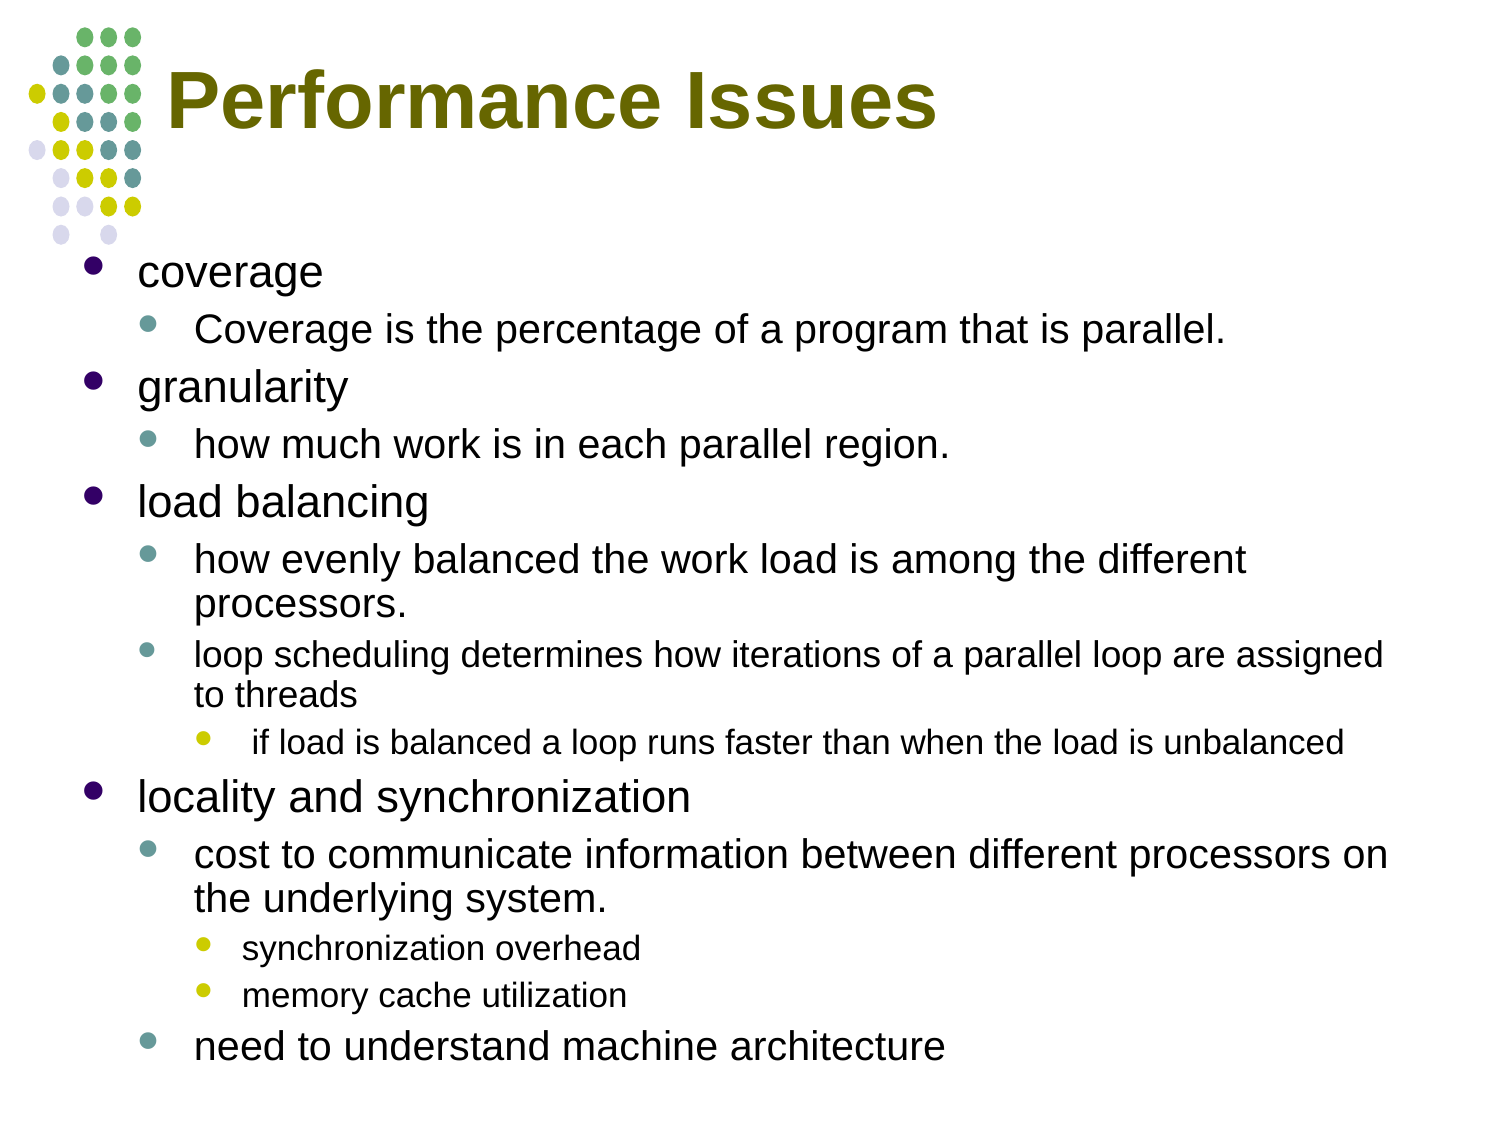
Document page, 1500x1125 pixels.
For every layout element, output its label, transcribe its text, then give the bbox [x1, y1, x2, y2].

title Performance Issues [151, 40, 1390, 176]
list coverage Coverage is the percentage of a program that is parallel. granularity how much work is in each parallel region. load balancing how evenly balanced the work load is among the different processors. loop scheduling determines how iterations of a parallel loop are assigned to threads if load is balanced a loop runs faster than when the load is unbalanced locality and synchronization cost to communicate information between different processors on the underlying system. synchronization overhead memory cache utilization need to understand machine architecture [66, 240, 1417, 1087]
